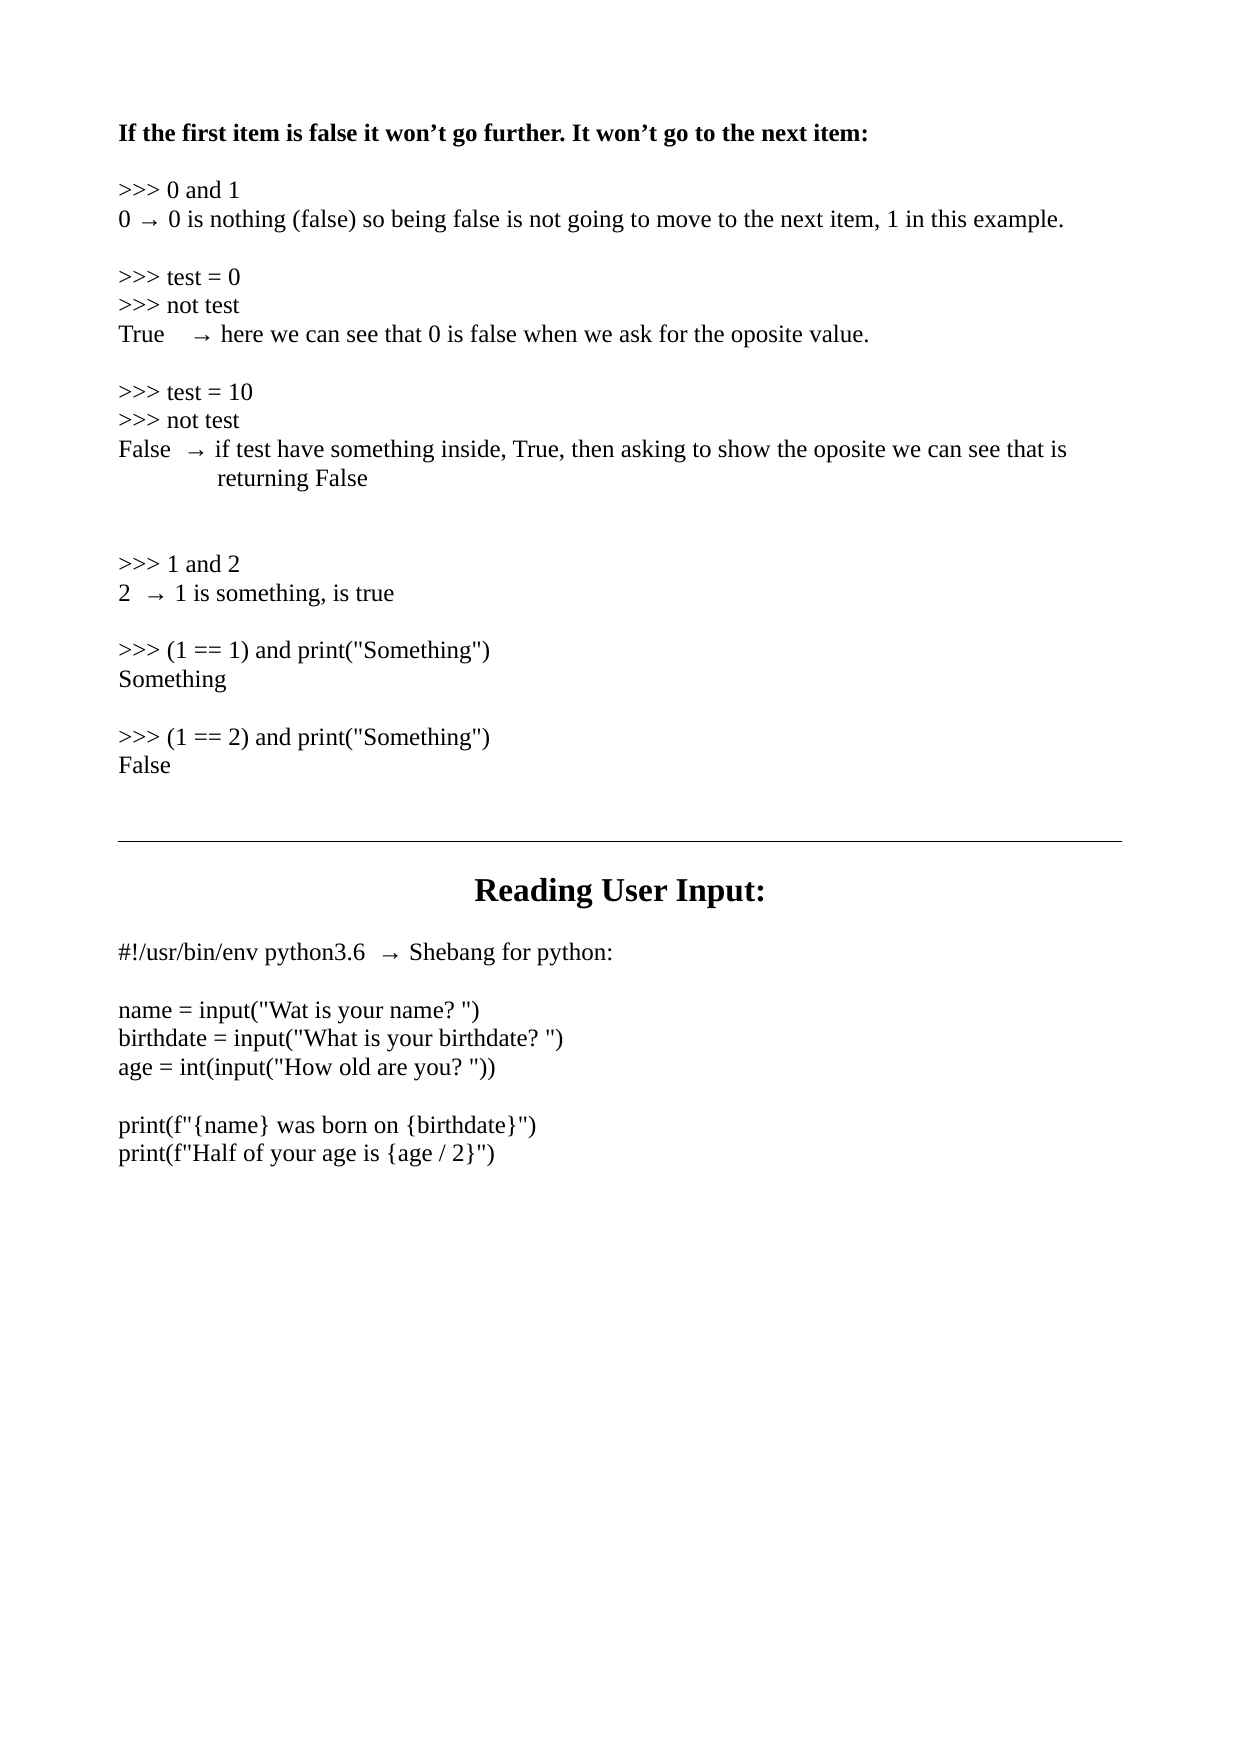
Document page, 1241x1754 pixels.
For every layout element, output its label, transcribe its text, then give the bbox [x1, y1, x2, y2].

text Something [118, 664, 1122, 693]
text >>> (1 == 1) and print("Something") [118, 636, 1122, 664]
text >>> not test [118, 291, 1122, 319]
text print(f"{name} was born on {birthdate}") [118, 1110, 1122, 1138]
text >>> not test [118, 406, 1122, 434]
text Reading User Input: [118, 870, 1122, 908]
text age = int(input("How old are you? ")) [118, 1052, 1122, 1081]
text >>> 0 and 1 [118, 176, 1122, 204]
text birthdate = input("What is your birthdate? ") [118, 1023, 1122, 1052]
text 0 → 0 is nothing (false) so being false is not going to move to the next item, 1 in this example. [118, 204, 1122, 233]
text >>> (1 == 2) and print("Something") [118, 722, 1122, 751]
text False → if test have something inside, True, then asking to show the oposite we can see that is returning False [118, 434, 1122, 492]
text False [118, 751, 1122, 779]
text True → here we can see that 0 is false when we ask for the oposite value. [118, 319, 1122, 348]
text #!/usr/bin/env python3.6 → Shebang for python: [118, 937, 1122, 966]
text 2 → 1 is something, is true [118, 578, 1122, 607]
text If the first item is false it won’t go further. It won’t go to the next item: [118, 118, 1122, 147]
text print(f"Half of your age is {age / 2}") [118, 1138, 1122, 1167]
text >>> 1 and 2 [118, 549, 1122, 578]
text >>> test = 10 [118, 377, 1122, 406]
text name = input("Wat is your name? ") [118, 995, 1122, 1023]
text >>> test = 0 [118, 262, 1122, 291]
